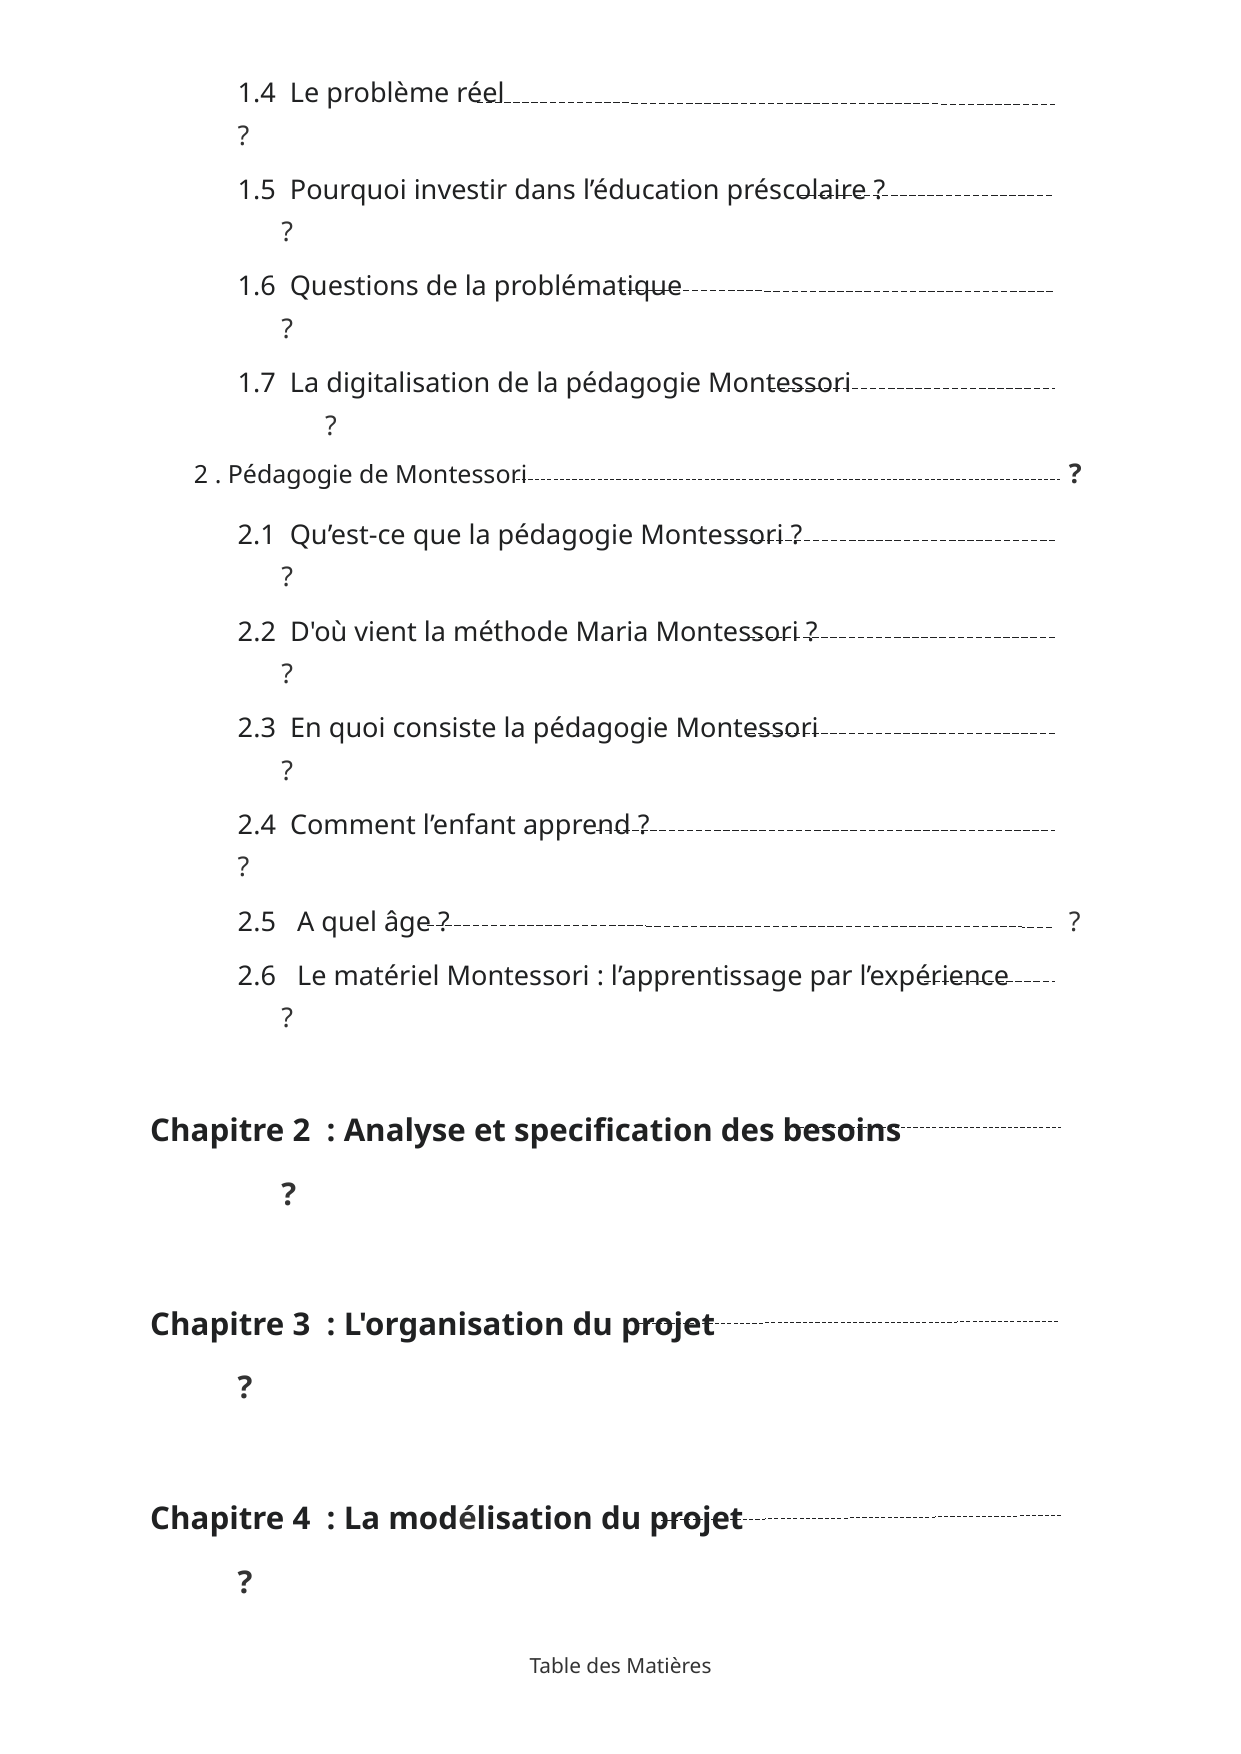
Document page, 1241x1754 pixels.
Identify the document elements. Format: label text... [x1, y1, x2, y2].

text 2 . Pédagogie de Montessori ? [194, 454, 1091, 491]
text 2.3 En quoi consiste la pédagogie Montessori ? [194, 709, 1091, 788]
text Chapitre 4 : La modélisation du projet ? [150, 1496, 1091, 1602]
text 2.1 Qu’est-ce que la pédagogie Montessori ? ? [194, 516, 1091, 595]
text 2.4 Comment l’enfant apprend ? ? [194, 806, 1091, 885]
text 1.7 La digitalisation de la pédagogie Montessori ? [194, 363, 1091, 443]
text 1.6 Questions de la problématique ? [194, 267, 1091, 346]
text 2.2 D'où vient la méthode Maria Montessori ? ? [194, 612, 1091, 691]
text 2.6 Le matériel Montessori : l’apprentissage par l’expérience ? [194, 956, 1091, 1036]
text Chapitre 3 : L'organisation du projet ? [150, 1302, 1091, 1408]
text Chapitre 2 : Analyse et specification des besoins ? [150, 1108, 1091, 1214]
text 1.4 Le problème réel ? [194, 73, 1091, 153]
text 1.5 Pourquoi investir dans l’éducation préscolaire ? ? [194, 170, 1091, 249]
text 2.5 A quel âge ? ? [194, 902, 1091, 939]
